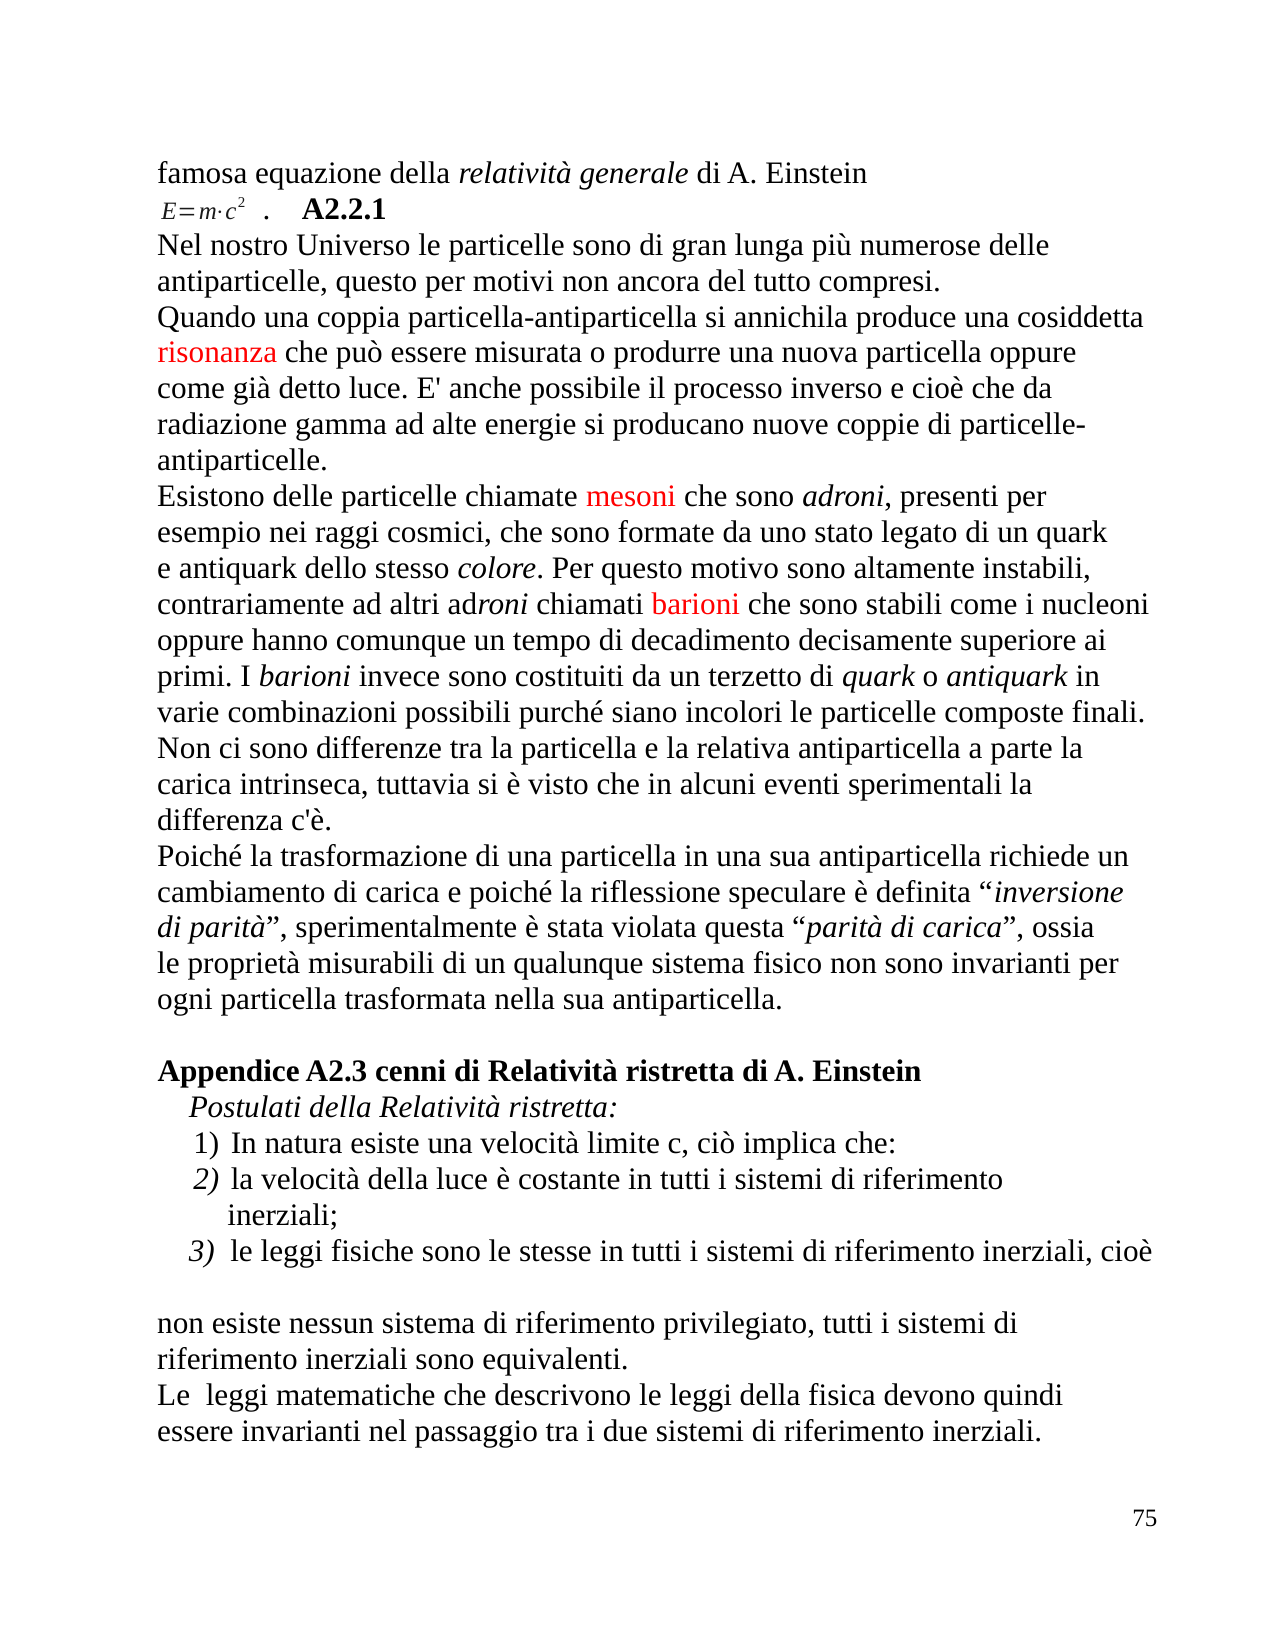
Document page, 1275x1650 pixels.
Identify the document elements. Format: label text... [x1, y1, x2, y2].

text famosa equazione della relatività generale di A. Einstein [118, 154, 1157, 190]
text e antiquark dello stesso colore. Per questo motivo sono altamente instabili, [118, 549, 1157, 585]
text inerziali; [118, 1196, 1157, 1232]
text differenza c'è. [118, 801, 1157, 837]
text 3) le leggi fisiche sono le stesse in tutti i sistemi di riferimento inerziali, cioè [118, 1232, 1157, 1268]
text . A2.2.1 [118, 190, 1157, 226]
text esempio nei raggi cosmici, che sono formate da uno stato legato di un quark [118, 513, 1157, 549]
list In natura esiste una velocità limite c, ciò implica che: [193, 1124, 1157, 1160]
text le proprietà misurabili di un qualunque sistema fisico non sono invarianti per [118, 945, 1157, 981]
text ogni particella trasformata nella sua antiparticella. [118, 981, 1157, 1017]
text oppure hanno comunque un tempo di decadimento decisamente superiore ai [118, 621, 1157, 657]
text carica intrinseca, tuttavia si è visto che in alcuni eventi sperimentali la [118, 765, 1157, 801]
text radiazione gamma ad alte energie si producano nuove coppie di particelle- [118, 406, 1157, 442]
text Nel nostro Universo le particelle sono di gran lunga più numerose delle [118, 226, 1157, 262]
text Esistono delle particelle chiamate mesoni che sono adroni, presenti per [118, 477, 1157, 513]
text Le leggi matematiche che descrivono le leggi della fisica devono quindi [118, 1376, 1157, 1412]
text Non ci sono differenze tra la particella e la relativa antiparticella a parte la [118, 729, 1157, 765]
text contrariamente ad altri adroni chiamati barioni che sono stabili come i nucleoni [118, 585, 1157, 621]
list la velocità della luce è costante in tutti i sistemi di riferimento [193, 1160, 1157, 1196]
text di parità”, sperimentalmente è stata violata questa “parità di carica”, ossia [118, 909, 1157, 945]
text Poiché la trasformazione di una particella in una sua antiparticella richiede un [118, 837, 1157, 873]
text Appendice A2.3 cenni di Relatività ristretta di A. Einstein [118, 1052, 1157, 1088]
text varie combinazioni possibili purché siano incolori le particelle composte finali. [118, 693, 1157, 729]
text Postulati della Relatività ristretta: [118, 1088, 1157, 1124]
text risonanza che può essere misurata o produrre una nuova particella oppure [118, 334, 1157, 370]
text non esiste nessun sistema di riferimento privilegiato, tutti i sistemi di [118, 1304, 1157, 1340]
text antiparticelle, questo per motivi non ancora del tutto compresi. [118, 262, 1157, 298]
text antiparticelle. [118, 442, 1157, 477]
text essere invarianti nel passaggio tra i due sistemi di riferimento inerziali. [118, 1412, 1157, 1448]
text riferimento inerziali sono equivalenti. [118, 1340, 1157, 1376]
text come già detto luce. E' anche possibile il processo inverso e cioè che da [118, 370, 1157, 406]
text primi. I barioni invece sono costituiti da un terzetto di quark o antiquark in [118, 657, 1157, 693]
text cambiamento di carica e poiché la riflessione speculare è definita “inversione [118, 873, 1157, 909]
text Quando una coppia particella-antiparticella si annichila produce una cosiddetta [118, 298, 1157, 334]
